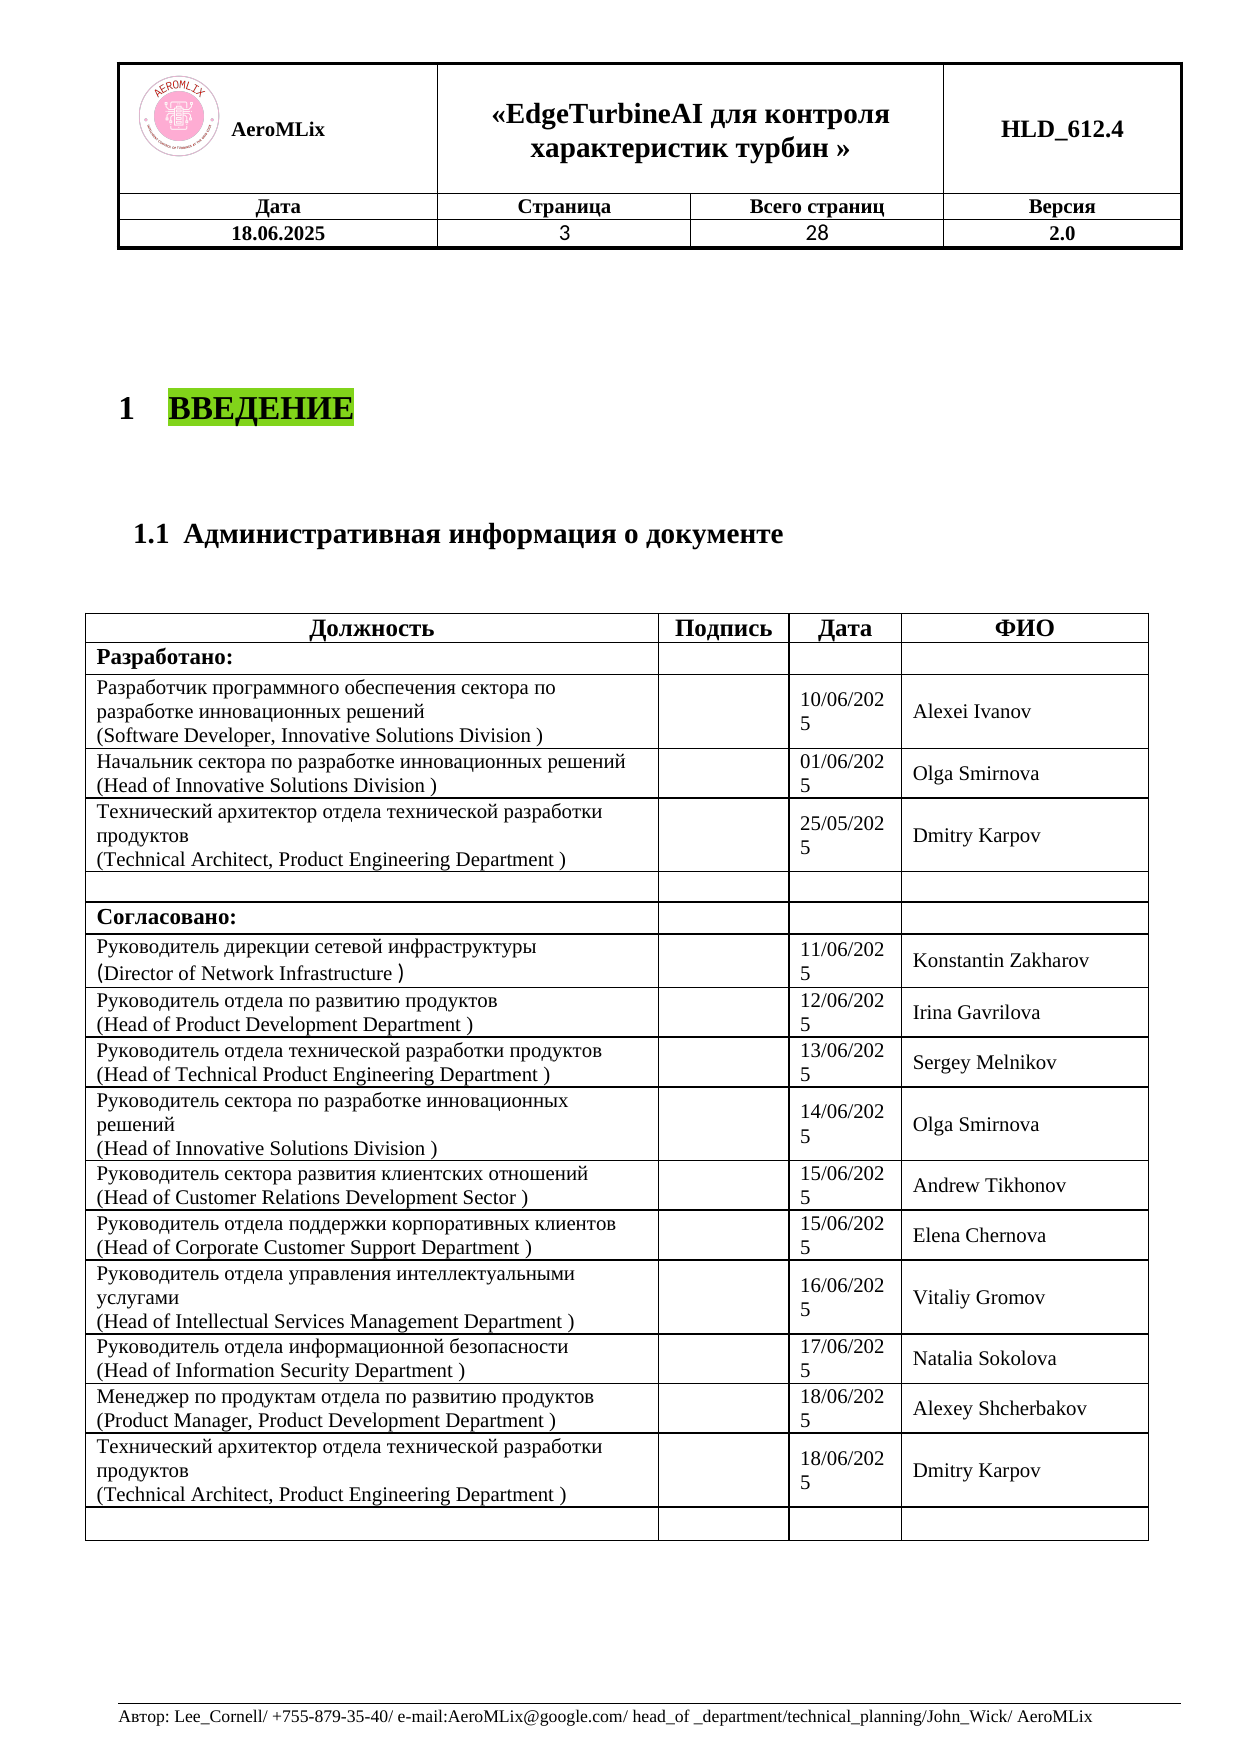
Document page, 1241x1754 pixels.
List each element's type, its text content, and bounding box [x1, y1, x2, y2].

table_cell Руководитель отдела по развитию продуктов (Head of Product Development Department ) [86, 988, 658, 1036]
table_cell 18/06/2025 [790, 1434, 901, 1506]
table_cell [659, 1384, 788, 1432]
table_header Должность [86, 614, 658, 642]
picture [138, 75, 220, 157]
table_cell Руководитель сектора развития клиентских отношений (Head of Customer Relations Development Sector ) [86, 1161, 658, 1209]
table_cell Менеджер по продуктам отдела по развитию продуктов (Product Manager, Product Development Department ) [86, 1384, 658, 1432]
table_cell [659, 935, 788, 987]
table_cell [902, 903, 1148, 933]
table_cell Технический архитектор отдела технической разработки продуктов (Technical Architect, Product Engineering Department ) [86, 799, 658, 871]
subtitle Административная информация о документе [133, 516, 1181, 550]
table_cell [902, 1508, 1148, 1540]
table_cell Руководитель дирекции сетевой инфраструктуры (Director of Network Infrastructure ) [86, 935, 658, 987]
table_cell [659, 1261, 788, 1333]
table_cell Andrew Tikhonov [902, 1161, 1148, 1209]
table_cell [659, 872, 788, 901]
table_cell [659, 643, 788, 674]
table_cell 13/06/2025 [790, 1038, 901, 1086]
table_cell [659, 799, 788, 871]
table_cell Руководитель отдела информационной безопасности (Head of Information Security Department ) [86, 1335, 658, 1382]
table_cell Natalia Sokolova [902, 1335, 1148, 1382]
table_cell 01/06/2025 [790, 749, 901, 797]
table_cell 14/06/2025 [790, 1088, 901, 1160]
table_cell [659, 1434, 788, 1506]
table_cell [790, 903, 901, 933]
table_cell Руководитель отдела управления интеллектуальными услугами (Head of Intellectual Services Management Department ) [86, 1261, 658, 1333]
table_cell 11/06/2025 [790, 935, 901, 987]
table_cell [659, 749, 788, 797]
table_cell Konstantin Zakharov [902, 935, 1148, 987]
table_cell [790, 872, 901, 901]
table_cell Руководитель сектора по разработке инновационных решений (Head of Innovative Solutions Division ) [86, 1088, 658, 1160]
table_cell Alexei Ivanov [902, 675, 1148, 747]
table_cell 15/06/2025 [790, 1211, 901, 1259]
table_cell Sergey Melnikov [902, 1038, 1148, 1086]
table_cell [790, 643, 901, 674]
table_cell [659, 1508, 788, 1540]
table_cell 17/06/2025 [790, 1335, 901, 1382]
table_cell Elena Chernova [902, 1211, 1148, 1259]
table_cell [86, 872, 658, 901]
table_cell [659, 1211, 788, 1259]
table_cell [659, 1161, 788, 1209]
table_cell [659, 988, 788, 1036]
table_cell [659, 675, 788, 747]
table_cell Irina Gavrilova [902, 988, 1148, 1036]
table_cell 12/06/2025 [790, 988, 901, 1036]
table_cell Начальник сектора по разработке инновационных решений (Head of Innovative Solutions Division ) [86, 749, 658, 797]
table_cell [790, 1508, 901, 1540]
table_cell Dmitry Karpov [902, 1434, 1148, 1506]
table_cell [902, 643, 1148, 674]
table_header Подпись [659, 614, 788, 642]
table_cell [659, 903, 788, 933]
table_cell Разработчик программного обеспечения сектора по разработке инновационных решений (Software Developer, Innovative Solutions Division ) [86, 675, 658, 747]
table_cell Vitaliy Gromov [902, 1261, 1148, 1333]
table_cell 15/06/2025 [790, 1161, 901, 1209]
table_cell Olga Smirnova [902, 1088, 1148, 1160]
table_cell [659, 1088, 788, 1160]
table_header Дата [790, 614, 901, 642]
table_cell [86, 1508, 658, 1540]
table_cell Руководитель отдела поддержки корпоративных клиентов (Head of Corporate Customer Support Department ) [86, 1211, 658, 1259]
table_cell Dmitry Karpov [902, 799, 1148, 871]
table_cell 16/06/2025 [790, 1261, 901, 1333]
table_cell Технический архитектор отдела технической разработки продуктов (Technical Architect, Product Engineering Department ) [86, 1434, 658, 1506]
table_cell 25/05/2025 [790, 799, 901, 871]
table_cell 18/06/2025 [790, 1384, 901, 1432]
subtitle ВВЕДЕНИЕ [118, 388, 1181, 426]
table_cell Разработано: [86, 643, 658, 674]
table_cell Руководитель отдела технической разработки продуктов (Head of Technical Product Engineering Department ) [86, 1038, 658, 1086]
table_header ФИО [902, 614, 1148, 642]
table_cell Alexey Shcherbakov [902, 1384, 1148, 1432]
table_cell Согласовано: [86, 903, 658, 933]
table_cell [659, 1335, 788, 1382]
table_cell [902, 872, 1148, 901]
table_cell 10/06/2025 [790, 675, 901, 747]
table_cell [659, 1038, 788, 1086]
table_cell Olga Smirnova [902, 749, 1148, 797]
